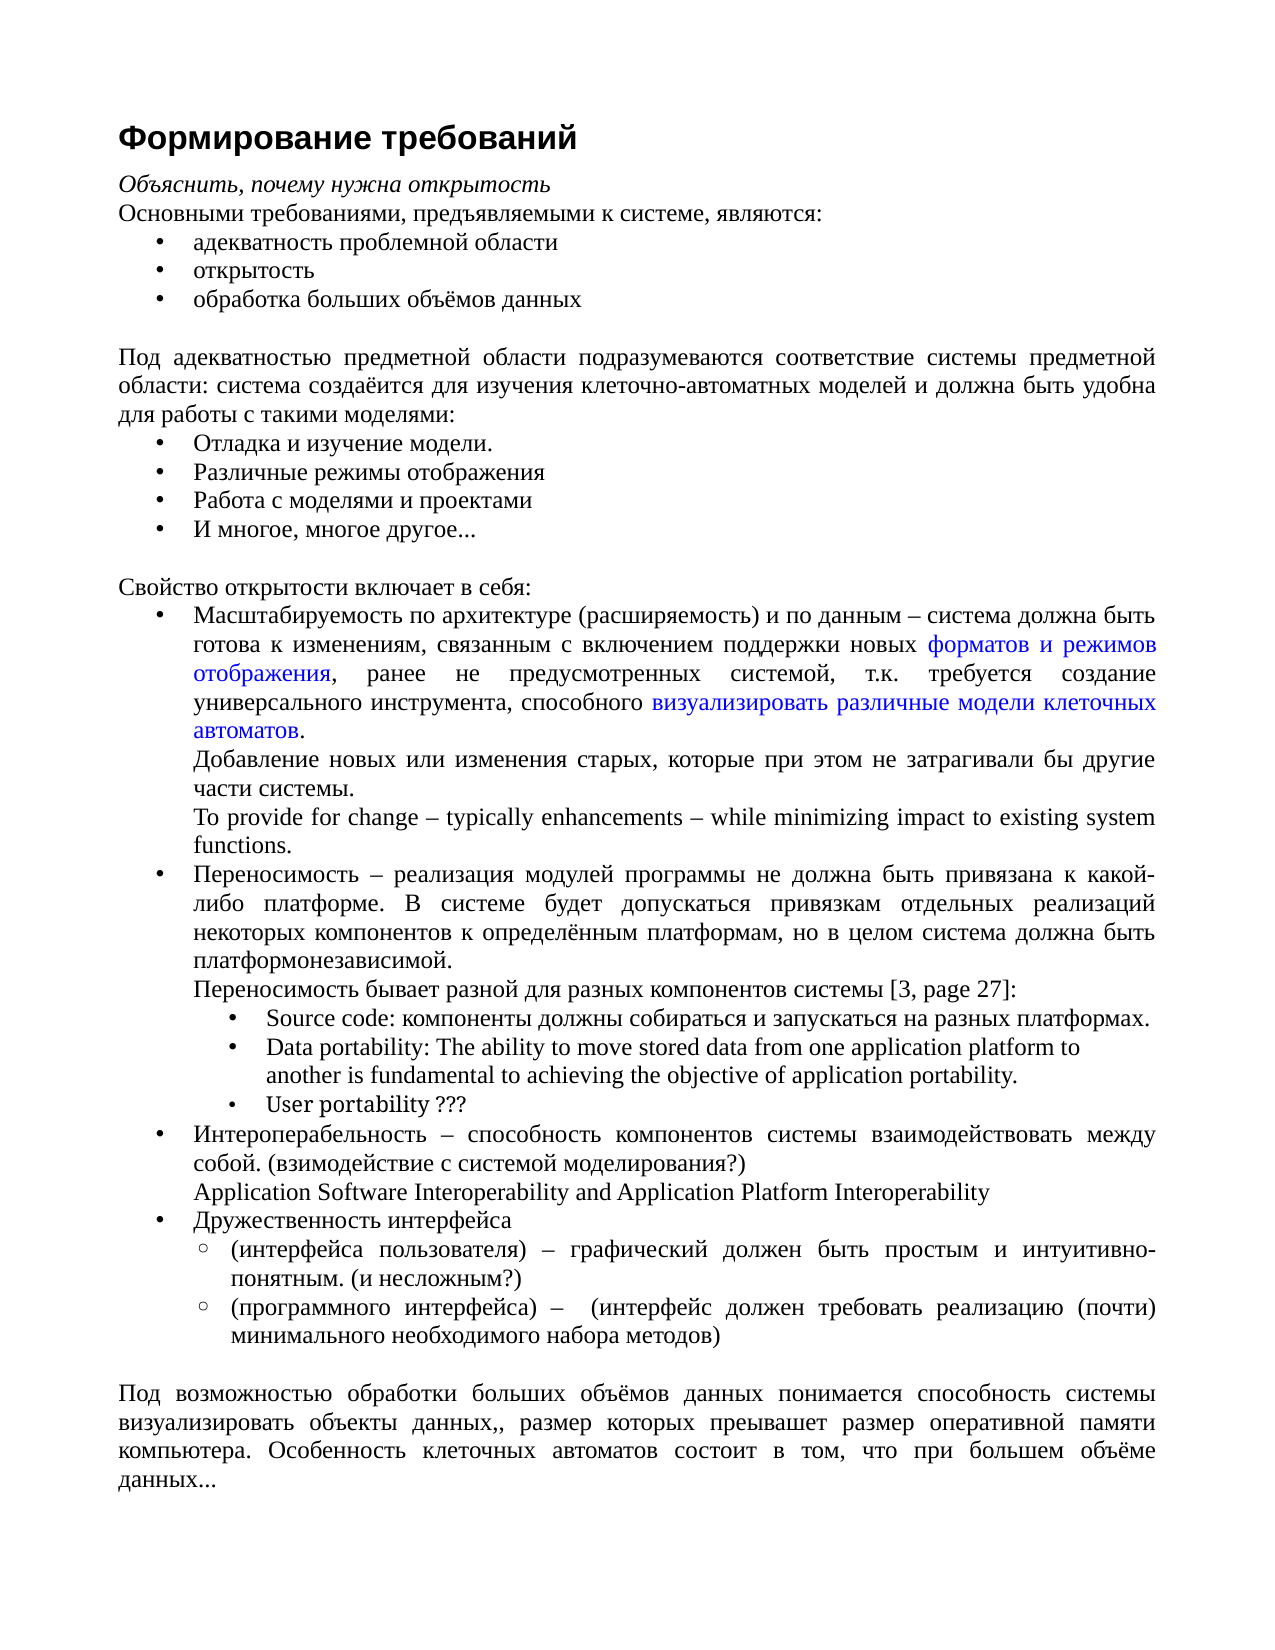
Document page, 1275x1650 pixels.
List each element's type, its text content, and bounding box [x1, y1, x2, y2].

list Отладка и изучение модели. [156, 428, 1157, 457]
text Объяснить, почему нужна открытость [118, 169, 1157, 198]
list Application Software Interoperability and Application Platform Interoperability [156, 1177, 1157, 1205]
list User portability ??? [228, 1089, 1157, 1119]
list Data portability: The ability to move stored data from one application platform to another is fundamental to achieving the objective of application portability. [228, 1032, 1157, 1089]
list (программного интерфейса) – (интерфейс должен требовать реализацию (почти) минимального необходимого набора методов) [193, 1292, 1157, 1349]
list (интерфейса пользователя) – графический должен быть простым и интуитивно-понятным. (и несложным?) [193, 1234, 1157, 1292]
list Работа с моделями и проектами [156, 486, 1157, 514]
list Переносимость – реализация модулей программы не должна быть привязана к какой-либо платформе. В системе будет допускаться привязкам отдельных реализаций некоторых компонентов к определённым платформам, но в целом система должна быть платформонезависимой. [156, 859, 1157, 974]
list адекватность проблемной области [156, 227, 1157, 256]
list И многое, многое другое... [156, 514, 1157, 543]
text Свойство открытости включает в себя: [118, 572, 1157, 601]
text Под адекватностью предметной области подразумеваются соответствие системы предметной области: система создаёится для изучения клеточно-автоматных моделей и должна быть удобна для работы с такими моделями: [118, 342, 1157, 428]
list Различные режимы отображения [156, 457, 1157, 486]
list Source code: компоненты должны собираться и запускаться на разных платформах. [228, 1003, 1157, 1032]
list Интероперабельность – способность компонентов системы взаимодействовать между собой. (взимодействие с системой моделирования?) [156, 1119, 1157, 1177]
list Переносимость бывает разной для разных компонентов системы [3, page 27]: [156, 974, 1157, 1003]
text Под возможностью обработки больших объёмов данных понимается способность системы визуализировать объекты данных,, размер которых преывашет размер оперативной памяти компьютера. Особенность клеточных автоматов состоит в том, что при большем объёме данных... [118, 1378, 1157, 1493]
text Основными требованиями, предъявляемыми к системе, являются: [118, 198, 1157, 227]
list Масштабируемость по архитектуре (расширяемость) и по данным – система должна быть готова к изменениям, связанным с включением поддержки новых форматов и режимов отображения, ранее не предусмотренных системой, т.к. требуется создание универсального инструмента, способного визуализировать различные модели клеточных автоматов. [156, 601, 1157, 744]
list Дружественность интерфейса [156, 1205, 1157, 1234]
list To provide for change – typically enhancements – while minimizing impact to existing system functions. [156, 802, 1157, 859]
list открытость [156, 256, 1157, 284]
list обработка больших объёмов данных [156, 284, 1157, 313]
list Добавление новых или изменения старых, которые при этом не затрагивали бы другие части системы. [156, 744, 1157, 802]
subtitle Формирование требований [118, 118, 1157, 157]
